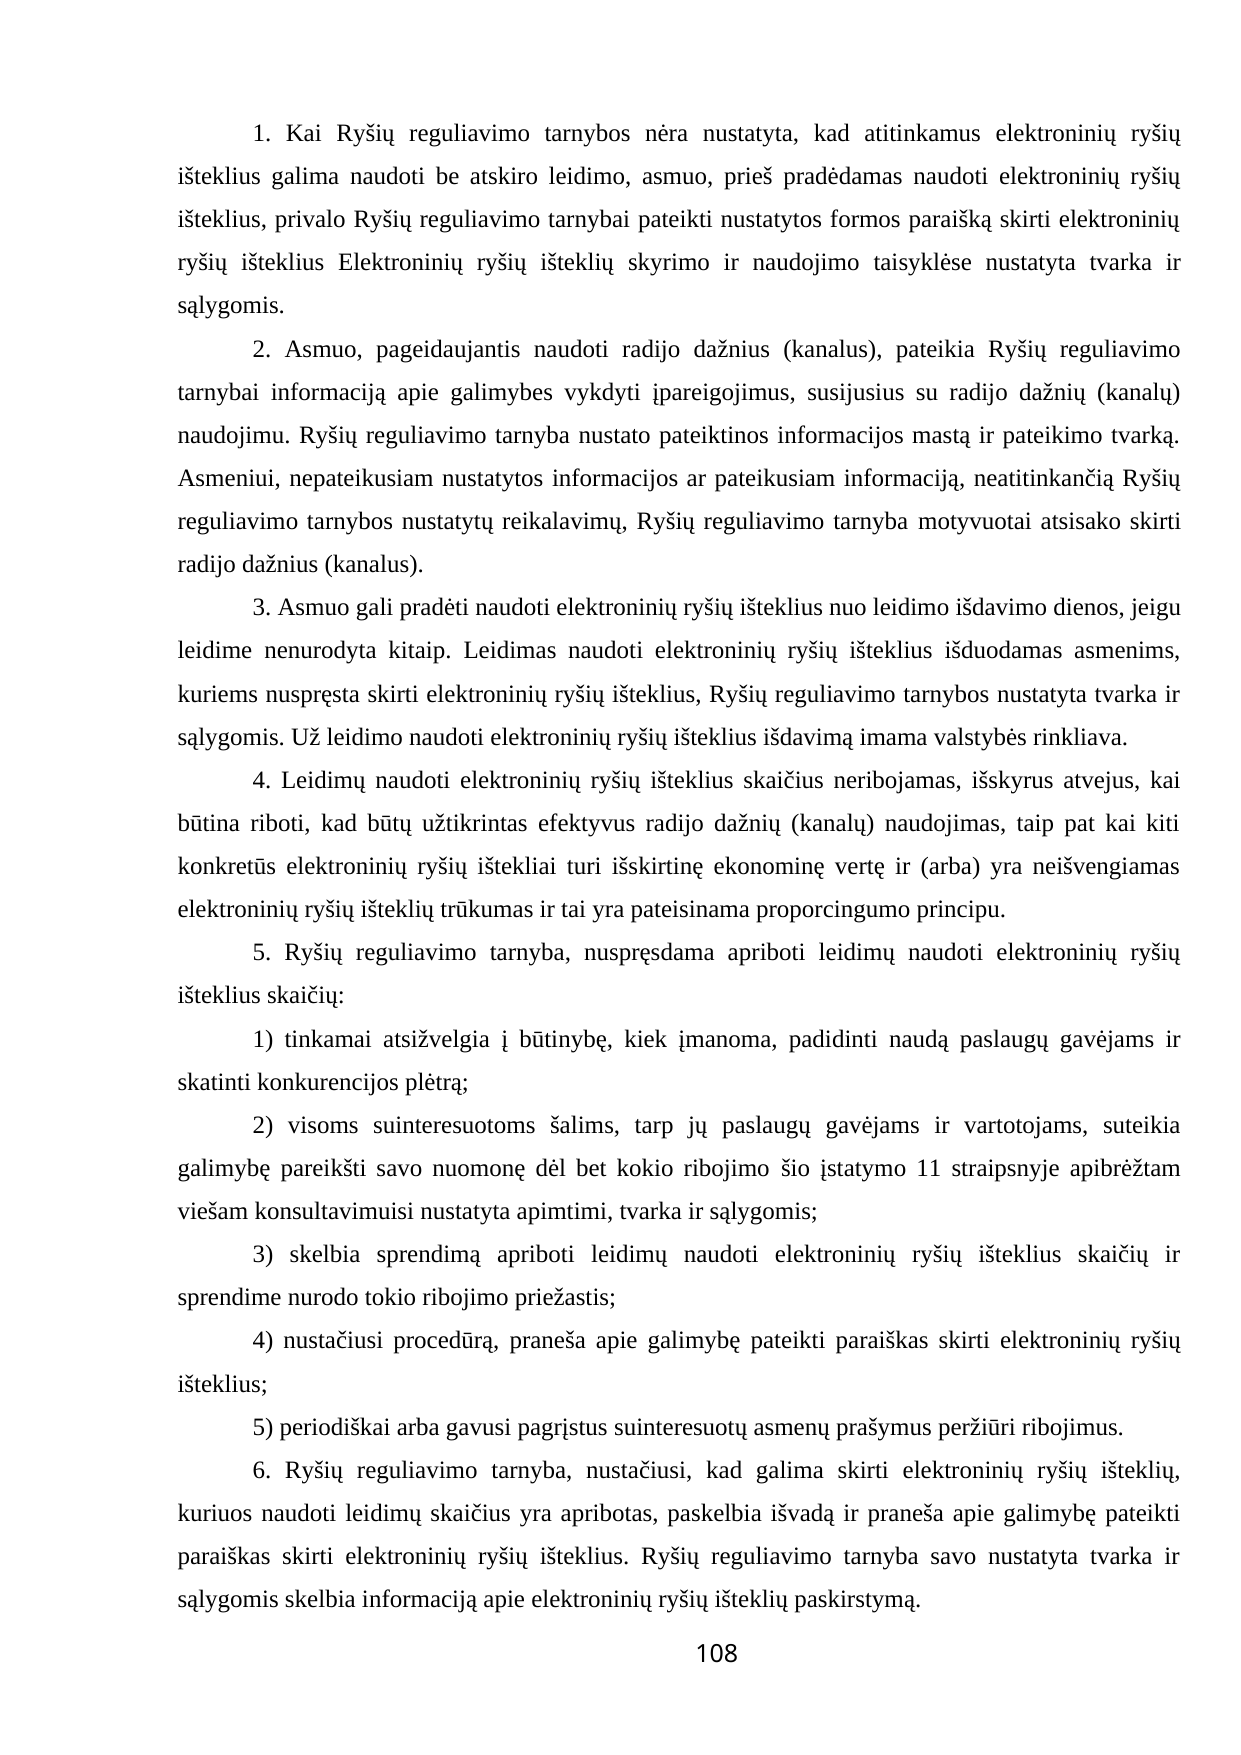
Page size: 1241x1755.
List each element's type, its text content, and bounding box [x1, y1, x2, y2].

text 4. Leidimų naudoti elektroninių ryšių išteklius skaičius neribojamas, išskyrus atvejus, kai būtina riboti, kad būtų užtikrintas efektyvus radijo dažnių (kanalų) naudojimas, taip pat kai kiti konkretūs elektroninių ryšių ištekliai turi išskirtinę ekonominę vertę ir (arba) yra neišvengiamas elektroninių ryšių išteklių trūkumas ir tai yra pateisinama proporcingumo principu. [177, 765, 1181, 923]
text 4) nustačiusi procedūrą, praneša apie galimybę pateikti paraiškas skirti elektroninių ryšių išteklius; [177, 1326, 1181, 1397]
text 3. Asmuo gali pradėti naudoti elektroninių ryšių išteklius nuo leidimo išdavimo dienos, jeigu leidime nenurodyta kitaip. Leidimas naudoti elektroninių ryšių išteklius išduodamas asmenims, kuriems nuspręsta skirti elektroninių ryšių išteklius, Ryšių reguliavimo tarnybos nustatyta tvarka ir sąlygomis. Už leidimo naudoti elektroninių ryšių išteklius išdavimą imama valstybės rinkliava. [177, 592, 1181, 751]
text 5) periodiškai arba gavusi pagrįstus suinteresuotų asmenų prašymus peržiūri ribojimus. [177, 1412, 1181, 1441]
text 1) tinkamai atsižvelgia į būtinybę, kiek įmanoma, padidinti naudą paslaugų gavėjams ir skatinti konkurencijos plėtrą; [177, 1024, 1181, 1096]
text 3) skelbia sprendimą apriboti leidimų naudoti elektroninių ryšių išteklius skaičių ir sprendime nurodo tokio ribojimo priežastis; [177, 1239, 1181, 1311]
text 1. Kai Ryšių reguliavimo tarnybos nėra nustatyta, kad atitinkamus elektroninių ryšių išteklius galima naudoti be atskiro leidimo, asmuo, prieš pradėdamas naudoti elektroninių ryšių išteklius, privalo Ryšių reguliavimo tarnybai pateikti nustatytos formos paraišką skirti elektroninių ryšių išteklius Elektroninių ryšių išteklių skyrimo ir naudojimo taisyklėse nustatyta tvarka ir sąlygomis. [177, 118, 1181, 319]
text 6. Ryšių reguliavimo tarnyba, nustačiusi, kad galima skirti elektroninių ryšių išteklių, kuriuos naudoti leidimų skaičius yra apribotas, paskelbia išvadą ir praneša apie galimybę pateikti paraiškas skirti elektroninių ryšių išteklius. Ryšių reguliavimo tarnyba savo nustatyta tvarka ir sąlygomis skelbia informaciją apie elektroninių ryšių išteklių paskirstymą. [177, 1455, 1181, 1613]
text 2) visoms suinteresuotoms šalims, tarp jų paslaugų gavėjams ir vartotojams, suteikia galimybę pareikšti savo nuomonę dėl bet kokio ribojimo šio įstatymo 11 straipsnyje apibrėžtam viešam konsultavimuisi nustatyta apimtimi, tvarka ir sąlygomis; [177, 1110, 1181, 1225]
text 5. Ryšių reguliavimo tarnyba, nuspręsdama apriboti leidimų naudoti elektroninių ryšių išteklius skaičių: [177, 937, 1181, 1009]
text 2. Asmuo, pageidaujantis naudoti radijo dažnius (kanalus), pateikia Ryšių reguliavimo tarnybai informaciją apie galimybes vykdyti įpareigojimus, susijusius su radijo dažnių (kanalų) naudojimu. Ryšių reguliavimo tarnyba nustato pateiktinos informacijos mastą ir pateikimo tvarką. Asmeniui, nepateikusiam nustatytos informacijos ar pateikusiam informaciją, neatitinkančią Ryšių reguliavimo tarnybos nustatytų reikalavimų, Ryšių reguliavimo tarnyba motyvuotai atsisako skirti radijo dažnius (kanalus). [177, 334, 1181, 578]
